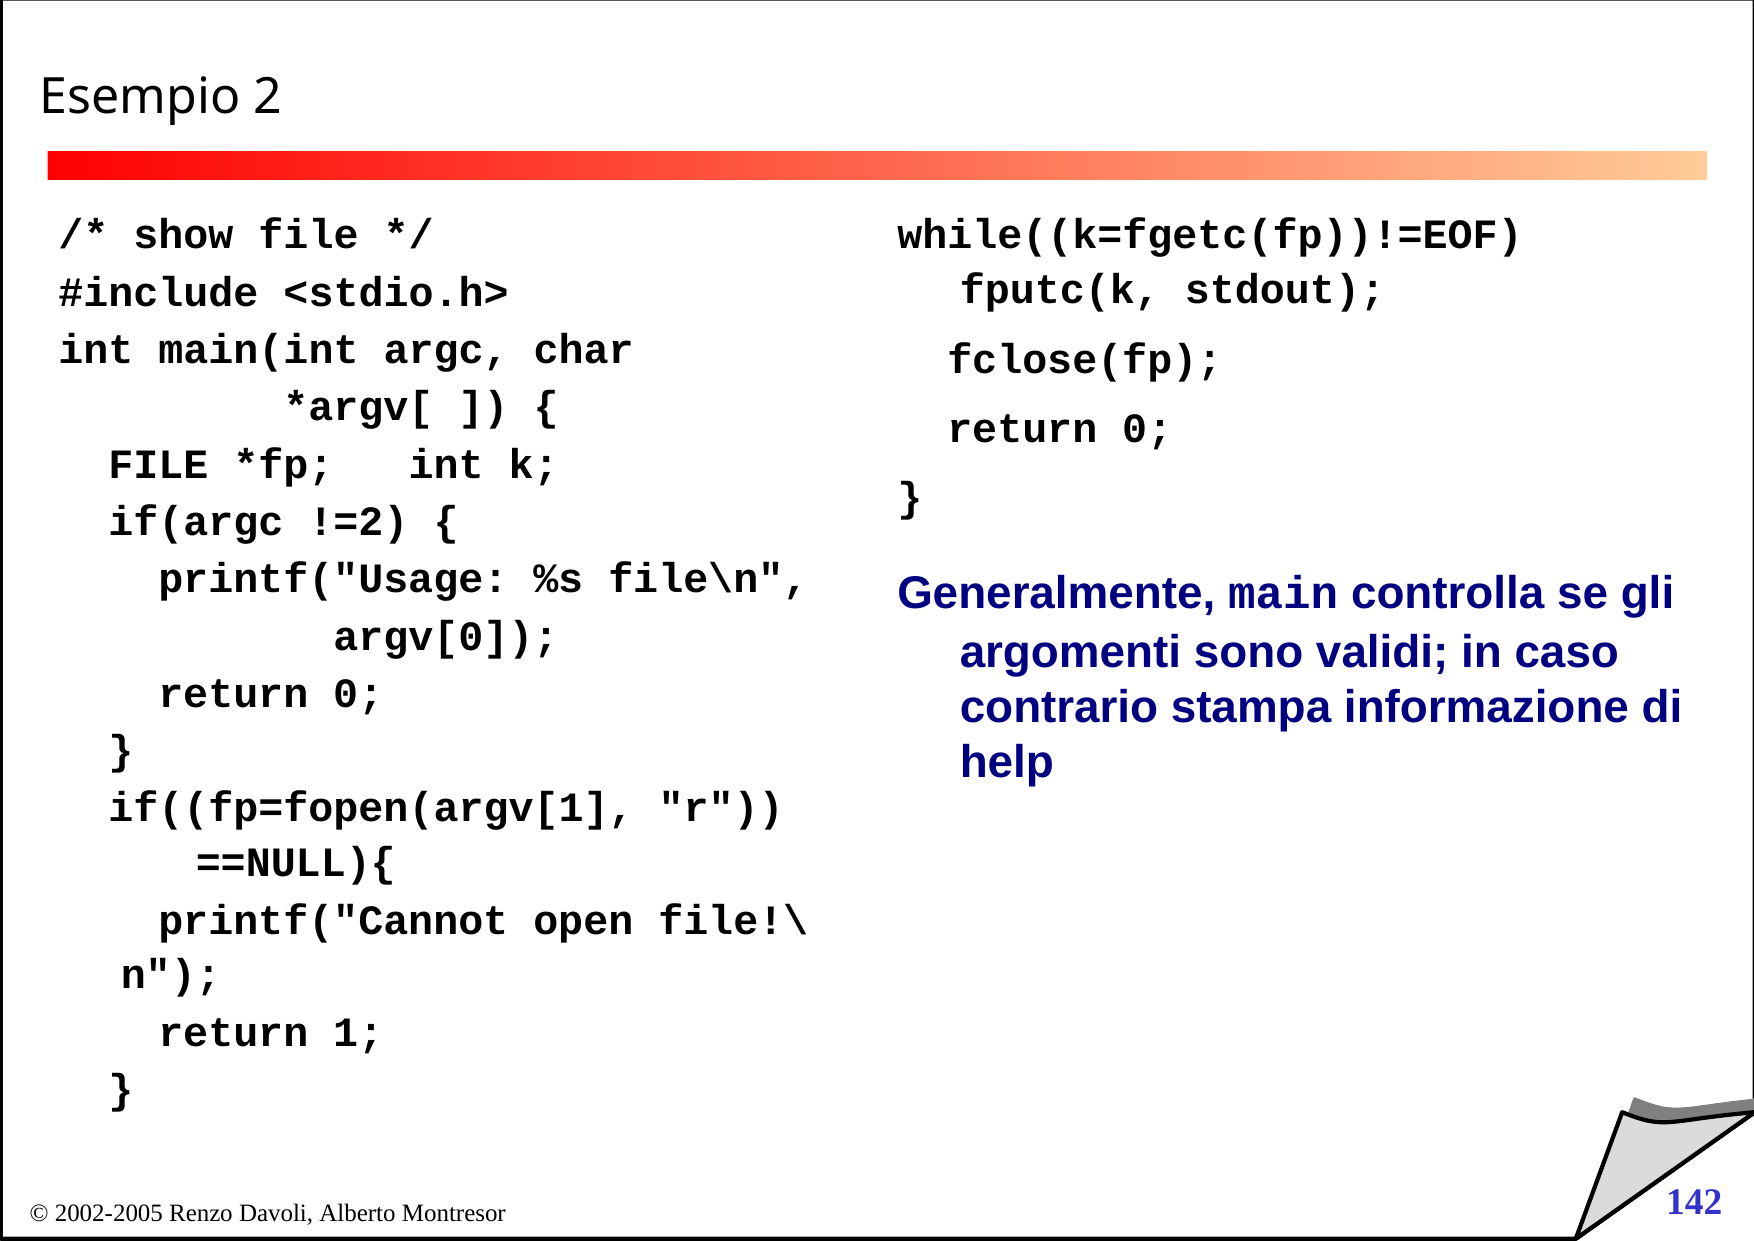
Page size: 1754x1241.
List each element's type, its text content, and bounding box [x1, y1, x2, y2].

list while((k=fgetc(fp))!=EOF) fputc(k, stdout); fclose(fp); return 0; } Generalmente, main controlla se gli argomenti sono validi; in caso contrario stampa informazione di help [897, 206, 1696, 815]
text_box main [750, 151, 754, 179]
title Esempio 2 [40, 49, 1714, 144]
list /* show file */ #include <stdio.h> int main(int argc, char *argv[ ]) { FILE *fp; int k; if(argc !=2) { printf("Usage: %s file\n", argv[0]); return 0; } if((fp=fopen(argv[1], "r")) ==NULL){ printf("Cannot open file!\n"); return 1; } [58, 206, 858, 1117]
